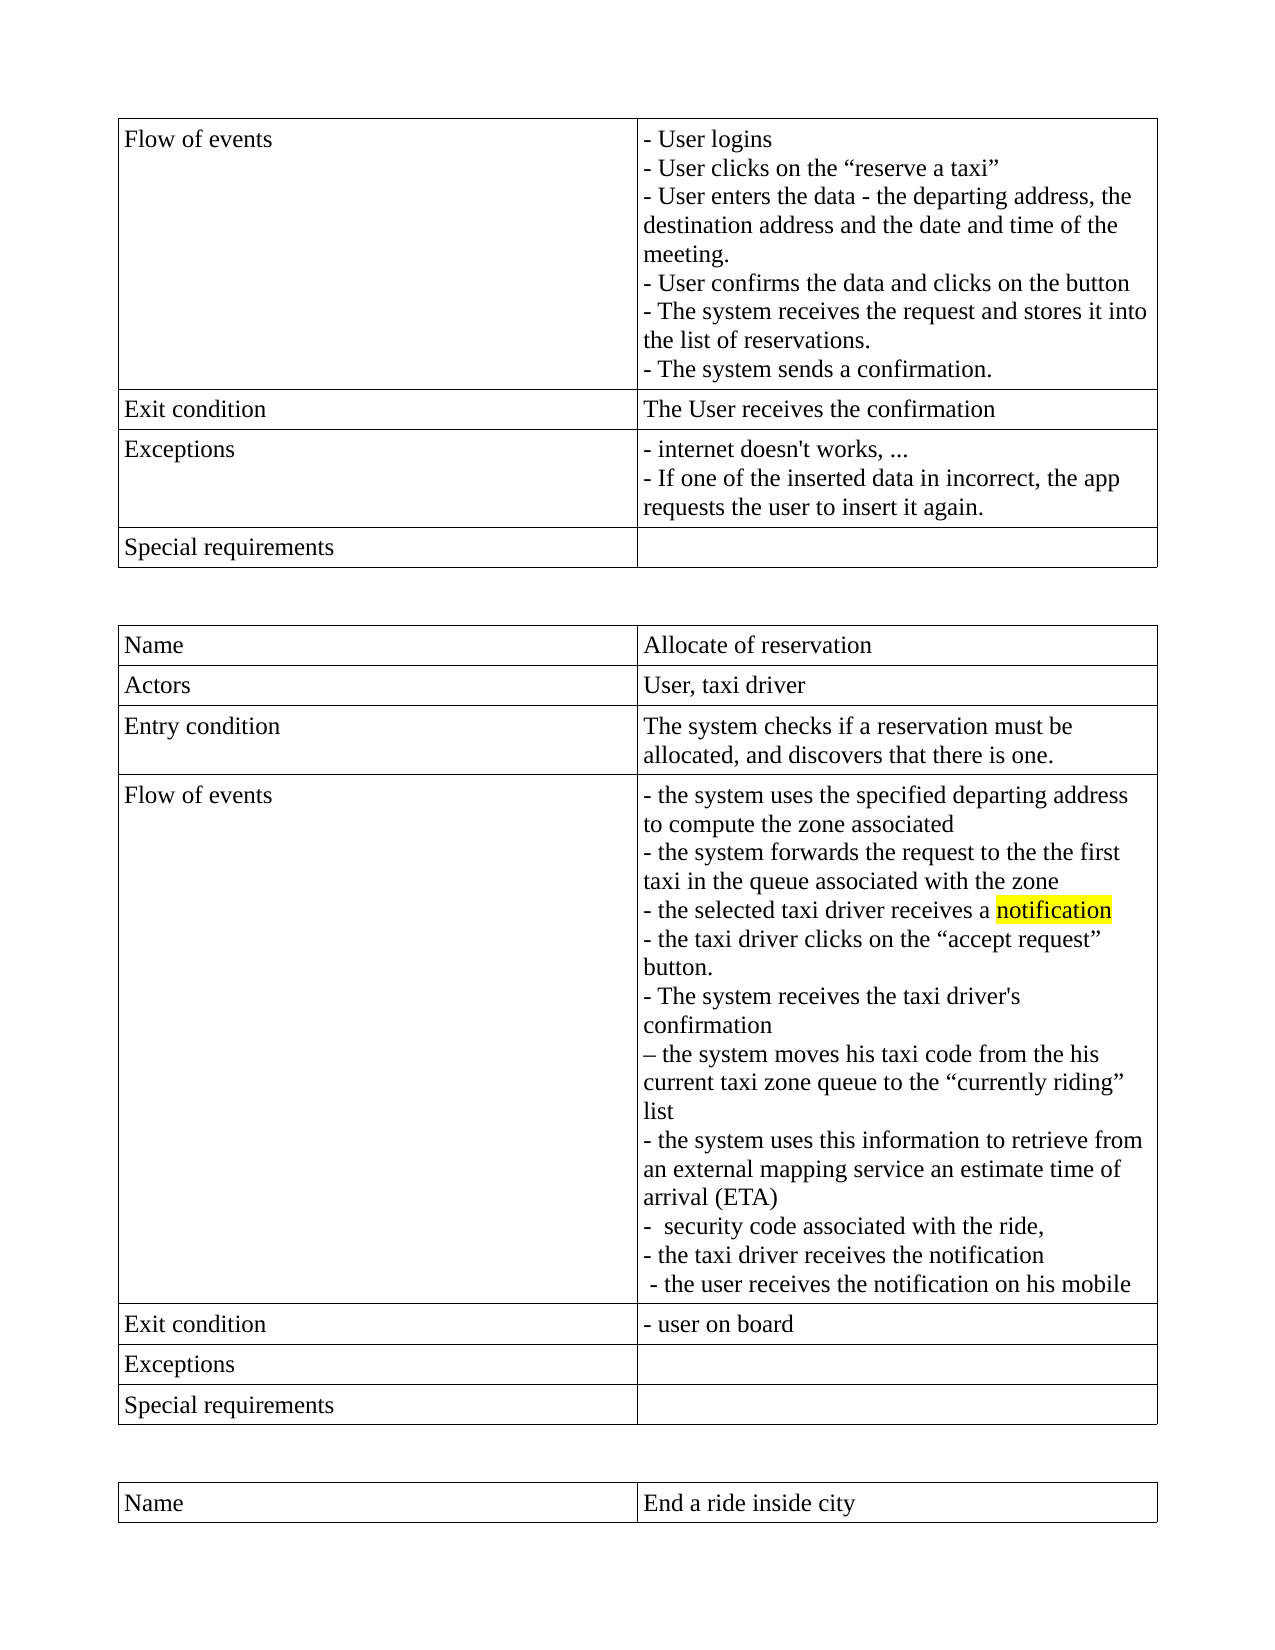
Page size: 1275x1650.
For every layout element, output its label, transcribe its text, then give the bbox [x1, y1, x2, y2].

table_cell The User receives the confirmation [638, 390, 1157, 429]
table_cell Special requirements [119, 1385, 637, 1424]
table_cell Flow of events [119, 775, 637, 1303]
table_cell [638, 1385, 1157, 1424]
table_cell Entry condition [119, 706, 637, 774]
table_cell User, taxi driver [638, 666, 1157, 705]
table_cell Flow of events [119, 119, 637, 388]
table_cell [638, 528, 1157, 567]
table_cell Actors [119, 666, 637, 705]
table_cell - the system uses the specified departing address to compute the zone associated - the system forwards the request to the the first taxi in the queue associated with the zone - the selected taxi driver receives a notification - the taxi driver clicks on the “accept request” button. - The system receives the taxi driver's confirmation – the system moves his taxi code from the his current taxi zone queue to the “currently riding” list - the system uses this information to retrieve from an external mapping service an estimate time of arrival (ETA) - security code associated with the ride, - the taxi driver receives the notification - the user receives the notification on his mobile [638, 775, 1157, 1303]
table_cell [638, 1345, 1157, 1384]
table_header Name [119, 626, 637, 665]
table_cell The system checks if a reservation must be allocated, and discovers that there is one. [638, 706, 1157, 774]
table_cell - internet doesn't works, ... - If one of the inserted data in incorrect, the app requests the user to insert it again. [638, 430, 1157, 527]
table_cell Exceptions [119, 430, 637, 527]
table_cell Exit condition [119, 390, 637, 429]
table_header End a ride inside city [638, 1483, 1157, 1522]
table_cell - user on board [638, 1304, 1157, 1343]
table_cell Exit condition [119, 1304, 637, 1343]
table_cell Special requirements [119, 528, 637, 567]
table_header Name [119, 1483, 637, 1522]
table_cell - User logins - User clicks on the “reserve a taxi” - User enters the data - the departing address, the destination address and the date and time of the meeting. - User confirms the data and clicks on the button - The system receives the request and stores it into the list of reservations. - The system sends a confirmation. [638, 119, 1157, 388]
table_header Allocate of reservation [638, 626, 1157, 665]
table_cell Exceptions [119, 1345, 637, 1384]
